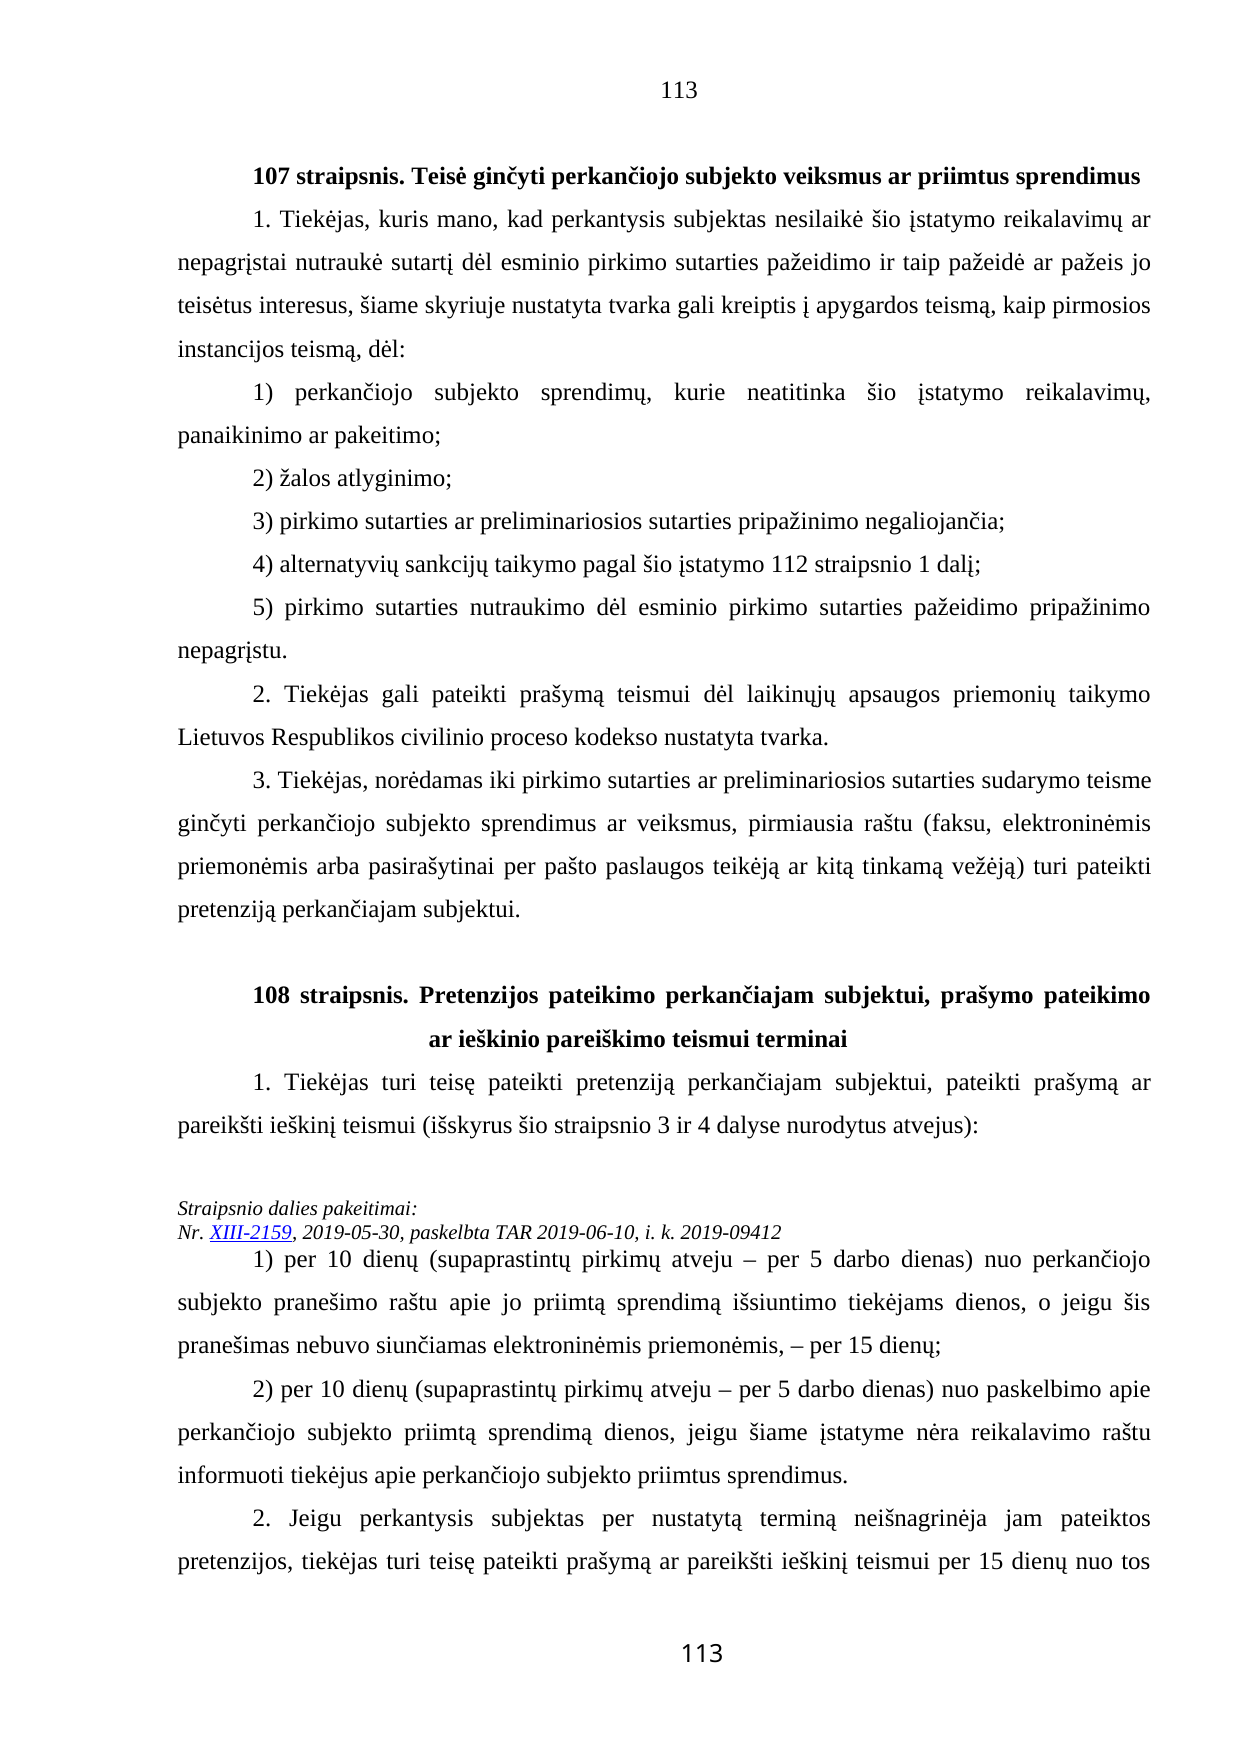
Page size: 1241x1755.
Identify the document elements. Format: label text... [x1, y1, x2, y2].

text 2) per 10 dienų (supaprastintų pirkimų atveju – per 5 darbo dienas) nuo paskelbimo apie perkančiojo subjekto priimtą sprendimą dienos, jeigu šiame įstatyme nėra reikalavimo raštu informuoti tiekėjus apie perkančiojo subjekto priimtus sprendimus. [177, 1374, 1152, 1489]
text 1) per 10 dienų (supaprastintų pirkimų atveju – per 5 darbo dienas) nuo perkančiojo subjekto pranešimo raštu apie jo priimtą sprendimą išsiuntimo tiekėjams dienos, o jeigu šis pranešimas nebuvo siunčiamas elektroninėmis priemonėmis, – per 15 dienų; [177, 1244, 1152, 1359]
text 2) žalos atlyginimo; [177, 463, 1152, 492]
text 1) perkančiojo subjekto sprendimų, kurie neatitinka šio įstatymo reikalavimų, panaikinimo ar pakeitimo; [177, 377, 1152, 449]
text 108 straipsnis. Pretenzijos pateikimo perkančiajam subjektui, prašymo pateikimo ar ieškinio pareiškimo teismui terminai [252, 981, 1152, 1052]
text Straipsnio dalies pakeitimai: [177, 1196, 1152, 1220]
text 3. Tiekėjas, norėdamas iki pirkimo sutarties ar preliminariosios sutarties sudarymo teisme ginčyti perkančiojo subjekto sprendimus ar veiksmus, pirmiausia raštu (faksu, elektroninėmis priemonėmis arba pasirašytinai per pašto paslaugos teikėją ar kitą tinkamą vežėją) turi pateikti pretenziją perkančiajam subjektui. [177, 765, 1152, 923]
text Nr. XIII-2159, 2019-05-30, paskelbta TAR 2019-06-10, i. k. 2019-09412 [177, 1220, 1152, 1244]
text 3) pirkimo sutarties ar preliminariosios sutarties pripažinimo negaliojančia; [177, 506, 1152, 535]
text 2. Jeigu perkantysis subjektas per nustatytą terminą neišnagrinėja jam pateiktos pretenzijos, tiekėjas turi teisę pateikti prašymą ar pareikšti ieškinį teismui per 15 dienų nuo tos [177, 1503, 1152, 1575]
text 2. Tiekėjas gali pateikti prašymą teismui dėl laikinųjų apsaugos priemonių taikymo Lietuvos Respublikos civilinio proceso kodekso nustatyta tvarka. [177, 679, 1152, 751]
text 1. Tiekėjas, kuris mano, kad perkantysis subjektas nesilaikė šio įstatymo reikalavimų ar nepagrįstai nutraukė sutartį dėl esminio pirkimo sutarties pažeidimo ir taip pažeidė ar pažeis jo teisėtus interesus, šiame skyriuje nustatyta tvarka gali kreiptis į apygardos teismą, kaip pirmosios instancijos teismą, dėl: [177, 204, 1152, 362]
text 4) alternatyvių sankcijų taikymo pagal šio įstatymo 112 straipsnio 1 dalį; [177, 549, 1152, 578]
text 107 straipsnis. Teisė ginčyti perkančiojo subjekto veiksmus ar priimtus sprendimus [177, 161, 1152, 190]
text 1. Tiekėjas turi teisę pateikti pretenziją perkančiajam subjektui, pateikti prašymą ar pareikšti ieškinį teismui (išskyrus šio straipsnio 3 ir 4 dalyse nurodytus atvejus): [177, 1067, 1152, 1139]
text 5) pirkimo sutarties nutraukimo dėl esminio pirkimo sutarties pažeidimo pripažinimo nepagrįstu. [177, 592, 1152, 664]
